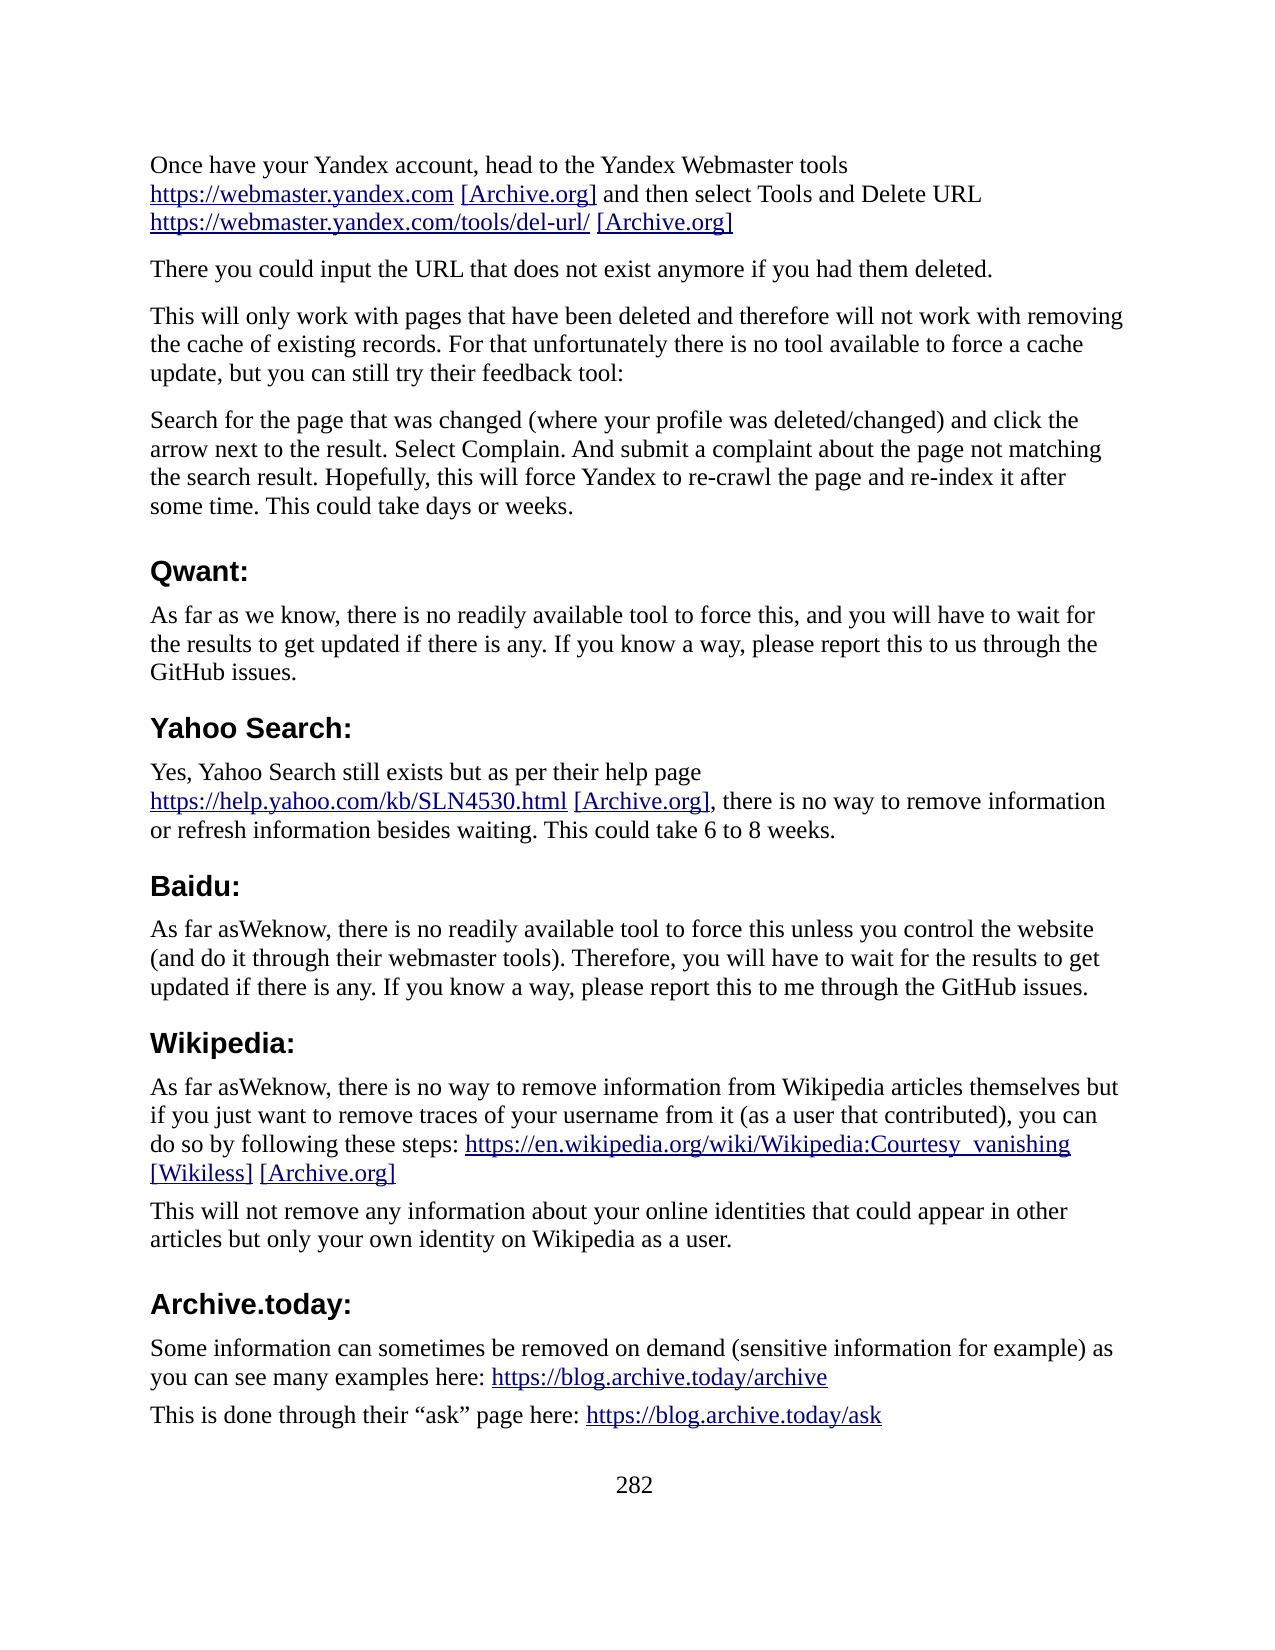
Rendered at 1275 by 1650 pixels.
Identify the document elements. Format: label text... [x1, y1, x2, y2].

text Search for the page that was changed (where your profile was deleted/changed) and click the arrow next to the result. Select Complain. And submit a complaint about the page not matching the search result. Hopefully, this will force Yandex to re-crawl the page and re-index it after some time. This could take days or weeks. [150, 405, 1125, 520]
text Some information can sometimes be removed on demand (sensitive information for example) as you can see many examples here: https://blog.archive.today/archive [150, 1333, 1125, 1391]
subtitle Archive.today: [150, 1287, 1125, 1321]
text As far as we know, there is no readily available tool to force this, and you will have to wait for the results to get updated if there is any. If you know a way, please report this to us through the GitHub issues. [150, 600, 1125, 686]
text There you could input the URL that does not exist anymore if you had them deleted. [150, 254, 1125, 283]
subtitle Baidu: [150, 868, 1125, 902]
text Yes, Yahoo Search still exists but as per their help page https://help.yahoo.com/kb/SLN4530.html [Archive.org], there is no way to remove information or refresh information besides waiting. This could take 6 to 8 weeks. [150, 757, 1125, 843]
text This will not remove any information about your online identities that could appear in other articles but only your own identity on Wikipedia as a user. [150, 1196, 1125, 1253]
text This is done through their “ask” page here: https://blog.archive.today/ask [150, 1400, 1125, 1428]
subtitle Wikipedia: [150, 1026, 1125, 1059]
text Once have your Yandex account, head to the Yandex Webmaster tools https://webmaster.yandex.com [Archive.org] and then select Tools and Delete URL https://webmaster.yandex.com/tools/del-url/ [Archive.org] [150, 150, 1125, 236]
text This will only work with pages that have been deleted and therefore will not work with removing the cache of existing records. For that unfortunately there is no tool available to force a cache update, but you can still try their feedback tool: [150, 301, 1125, 387]
text As far asWeknow, there is no readily available tool to force this unless you control the website (and do it through their webmaster tools). Therefore, you will have to wait for the results to get updated if there is any. If you know a way, please report this to me through the GitHub issues. [150, 914, 1125, 1001]
subtitle Qwant: [150, 554, 1125, 587]
subtitle Yahoo Search: [150, 711, 1125, 745]
text As far asWeknow, there is no way to remove information from Wikipedia articles themselves but if you just want to remove traces of your username from it (as a user that contributed), you can do so by following these steps: https://en.wikipedia.org/wiki/Wikipedia:Courtesy_vanishing [Wikiless] [Archive.org] [150, 1072, 1125, 1187]
